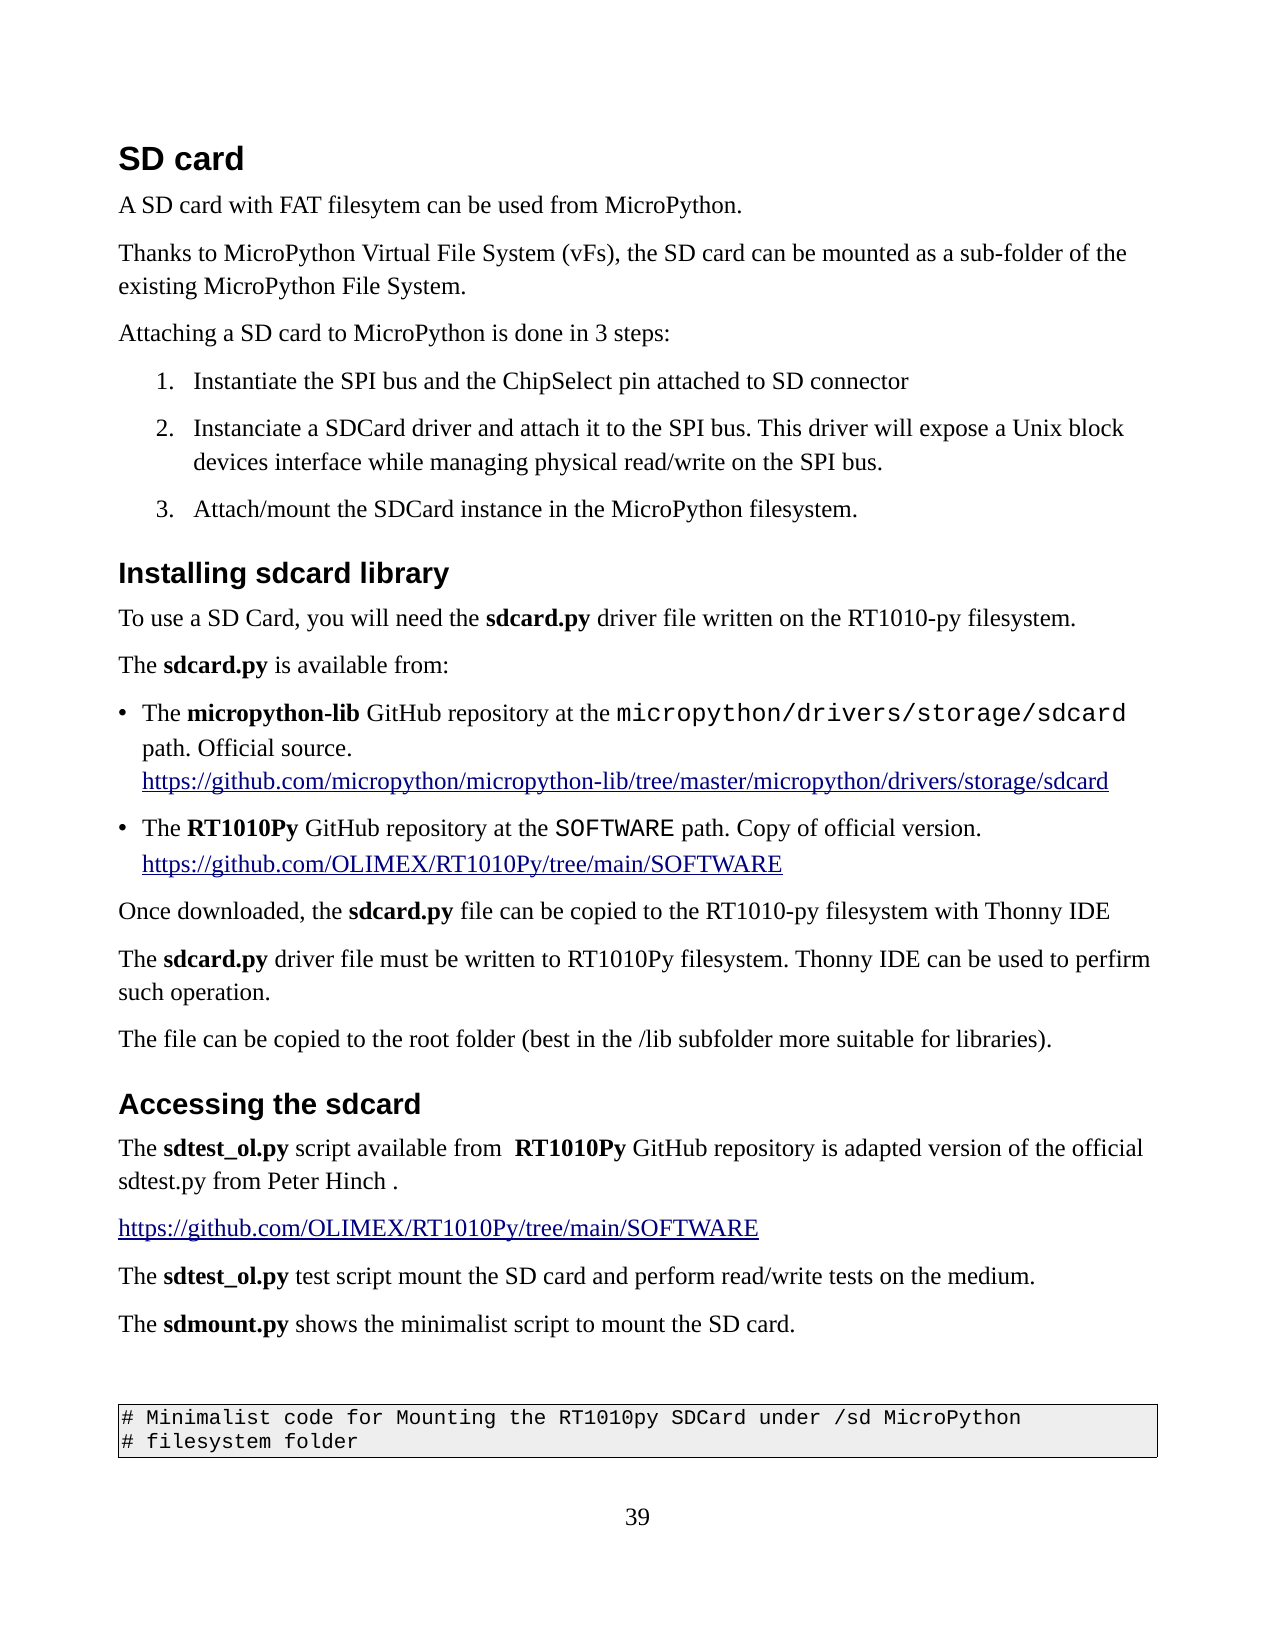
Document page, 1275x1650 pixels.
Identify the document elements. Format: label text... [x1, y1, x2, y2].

list Attach/mount the SDCard instance in the MicroPython filesystem. [156, 494, 1157, 523]
text Attaching a SD card to MicroPython is done in 3 steps: [118, 318, 1157, 347]
subtitle SD card [118, 139, 1157, 178]
text Thanks to MicroPython Virtual File System (vFs), the SD card can be mounted as a sub-folder of the existing MicroPython File System. [118, 238, 1157, 299]
list The micropython-lib GitHub repository at the micropython/drivers/storage/sdcard path. Official source. https://github.com/micropython/micropython-lib/tree/master/micropython/drivers/storage/sdcard [118, 698, 1157, 795]
text To use a SD Card, you will need the sdcard.py driver file written on the RT1010-py filesystem. [118, 603, 1157, 631]
text Once downloaded, the sdcard.py file can be copied to the RT1010-py filesystem with Thonny IDE [118, 896, 1157, 925]
list The RT1010Py GitHub repository at the SOFTWARE path. Copy of official version. https://github.com/OLIMEX/RT1010Py/tree/main/SOFTWARE [118, 813, 1157, 877]
text The sdcard.py is available from: [118, 650, 1157, 679]
text The file can be copied to the root folder (best in the /lib subfolder more suitable for libraries). [118, 1024, 1157, 1053]
text # Minimalist code for Mounting the RT1010py SDCard under /sd MicroPython # filesystem folder [119, 1405, 1157, 1457]
text The sdtest_ol.py script available from RT1010Py GitHub repository is adapted version of the official sdtest.py from Peter Hinch . [118, 1133, 1157, 1195]
list Instanciate a SDCard driver and attach it to the SPI bus. This driver will expose a Unix block devices interface while managing physical read/write on the SPI bus. [156, 413, 1157, 475]
text The sdtest_ol.py test script mount the SD card and perform read/write tests on the medium. [118, 1261, 1157, 1290]
subtitle Installing sdcard library [118, 556, 1157, 590]
list Instantiate the SPI bus and the ChipSelect pin attached to SD connector [156, 366, 1157, 395]
text The sdcard.py driver file must be written to RT1010Py filesystem. Thonny IDE can be used to perfirm such operation. [118, 944, 1157, 1006]
text The sdmount.py shows the minimalist script to mount the SD card. [118, 1309, 1157, 1337]
text https://github.com/OLIMEX/RT1010Py/tree/main/SOFTWARE [118, 1213, 1157, 1242]
text A SD card with FAT filesytem can be used from MicroPython. [118, 190, 1157, 219]
subtitle Accessing the sdcard [118, 1087, 1157, 1120]
